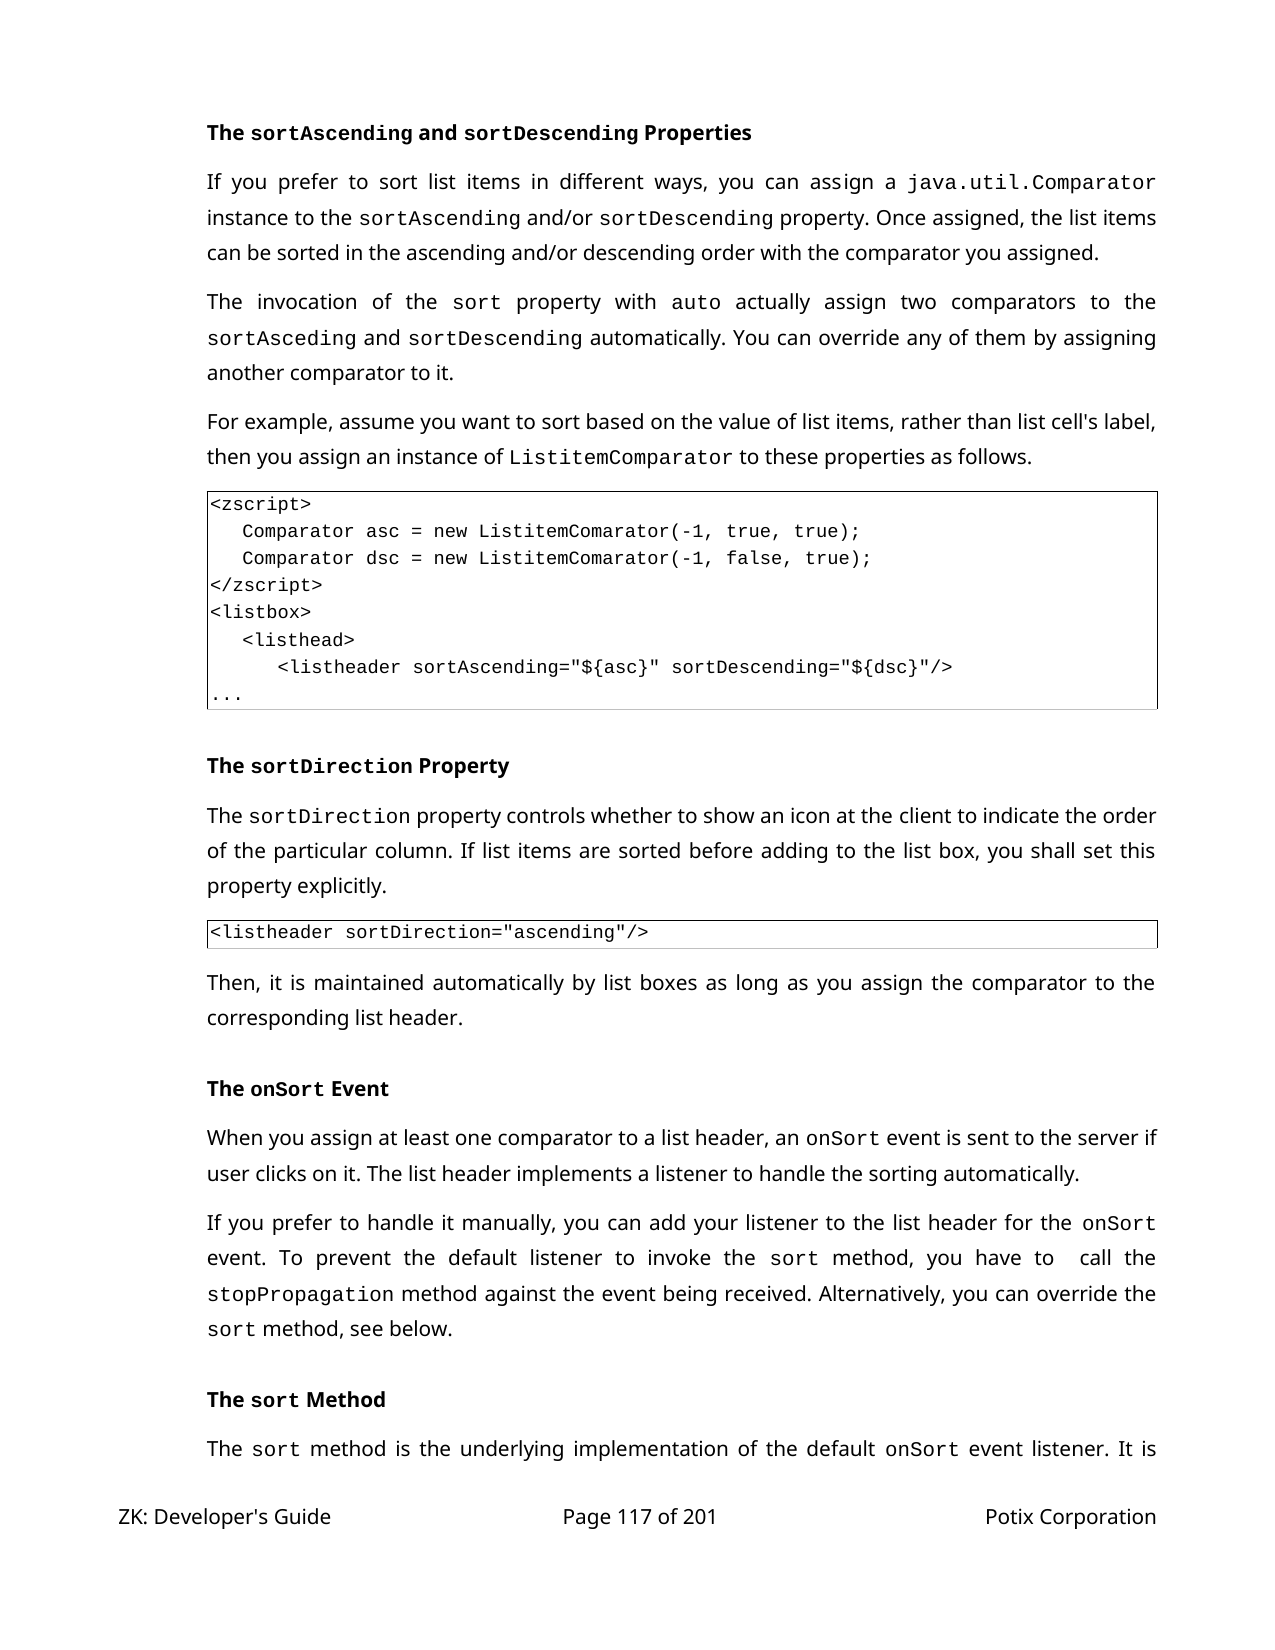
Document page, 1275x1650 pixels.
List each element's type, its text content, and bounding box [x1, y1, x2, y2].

text The invocation of the sort property with auto actually assign two comparators to the sortAsceding and sortDescending automatically. You can override any of them by assigning another comparator to it. [207, 287, 1157, 386]
text For example, assume you want to sort based on the value of list items, rather than list cell's label, then you assign an instance of ListitemComparator to these properties as follows. [207, 407, 1157, 471]
text Comparator dsc = new ListitemComarator(-1, false, true); [208, 546, 1157, 570]
text <zscript> [208, 492, 1157, 516]
subtitle The sortDirection Property [207, 752, 1157, 780]
text </zscript> [208, 573, 1157, 597]
text If you prefer to sort list items in different ways, you can assign a java.util.Comparator instance to the sortAscending and/or sortDescending property. Once assigned, the list items can be sorted in the ascending and/or descending order with the comparator you assigned. [207, 167, 1157, 267]
text Comparator asc = new ListitemComarator(-1, true, true); [208, 519, 1157, 543]
subtitle The sortAscending and sortDescending Properties [207, 118, 1157, 147]
text When you assign at least one comparator to a list header, an onSort event is sent to the server if user clicks on it. The list header implements a listener to handle the sorting automatically. [207, 1123, 1157, 1187]
subtitle The sort Method [207, 1385, 1157, 1414]
text ... [208, 682, 1157, 709]
text <listheader sortDirection="ascending"/> [208, 921, 1157, 948]
text <listhead> [208, 627, 1157, 652]
text <listbox> [208, 600, 1157, 624]
text <listheader sortAscending="${asc}" sortDescending="${dsc}"/> [208, 654, 1157, 679]
subtitle The onSort Event [207, 1074, 1157, 1103]
text The sortDirection property controls whether to show an icon at the client to indicate the order of the particular column. If list items are sorted before adding to the list box, you shall set this property explicitly. [207, 801, 1157, 900]
text The sort method is the underlying implementation of the default onSort event listener. It is [207, 1434, 1157, 1463]
text If you prefer to handle it manually, you can add your listener to the list header for the onSort event. To prevent the default listener to invoke the sort method, you have to call the stopPropagation method against the event being received. Alternatively, you can override the sort method, see below. [207, 1208, 1157, 1343]
text Then, it is maintained automatically by list boxes as long as you assign the comparator to the corresponding list header. [207, 968, 1157, 1032]
